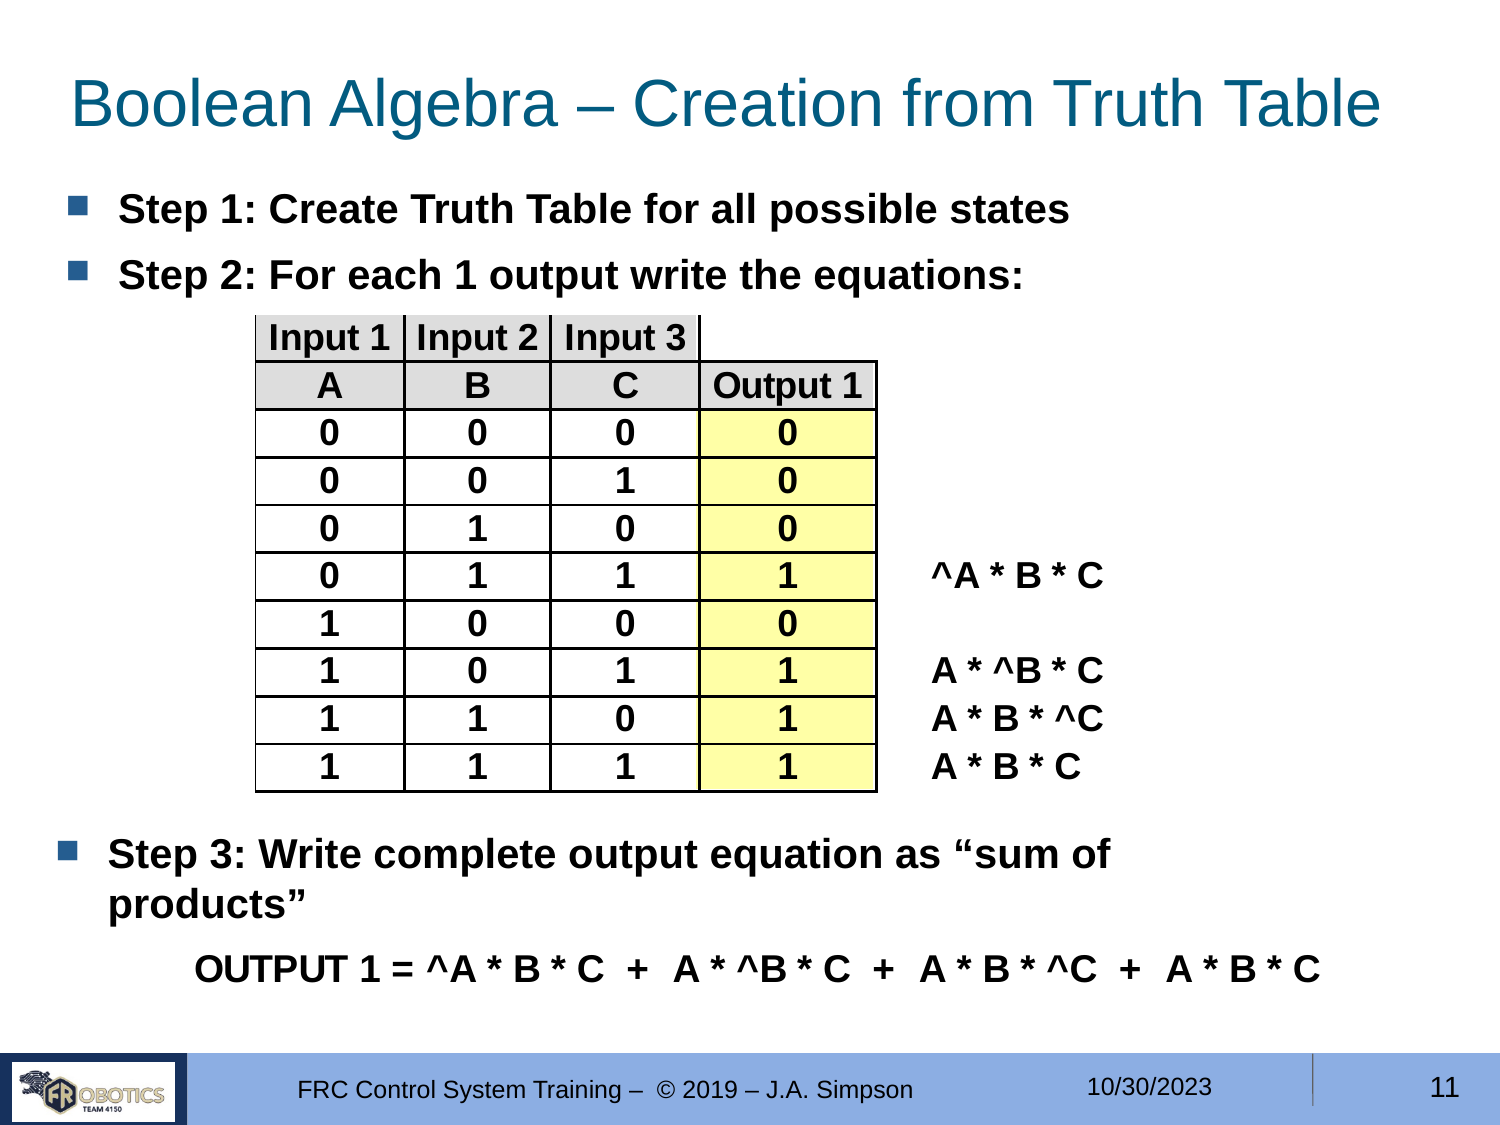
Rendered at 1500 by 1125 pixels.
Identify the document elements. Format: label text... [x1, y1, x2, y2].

picture [255, 314, 1171, 796]
list Step 1: Create Truth Table for all possible states [55, 174, 1340, 239]
picture [190, 948, 1383, 998]
picture [12, 1062, 175, 1122]
footer FRC Control System Training – © 2019 – J.A. Simpson [225, 1074, 988, 1103]
slide_number [1337, 1072, 1475, 1100]
title Boolean Algebra – Creation from Truth Table [55, 52, 1443, 148]
slide_number 10/30/2023 [1012, 1071, 1288, 1100]
list Step 2: For each 1 output write the equations: [55, 239, 1340, 336]
list Step 3: Write complete output equation as “sum of products” [45, 819, 1330, 916]
